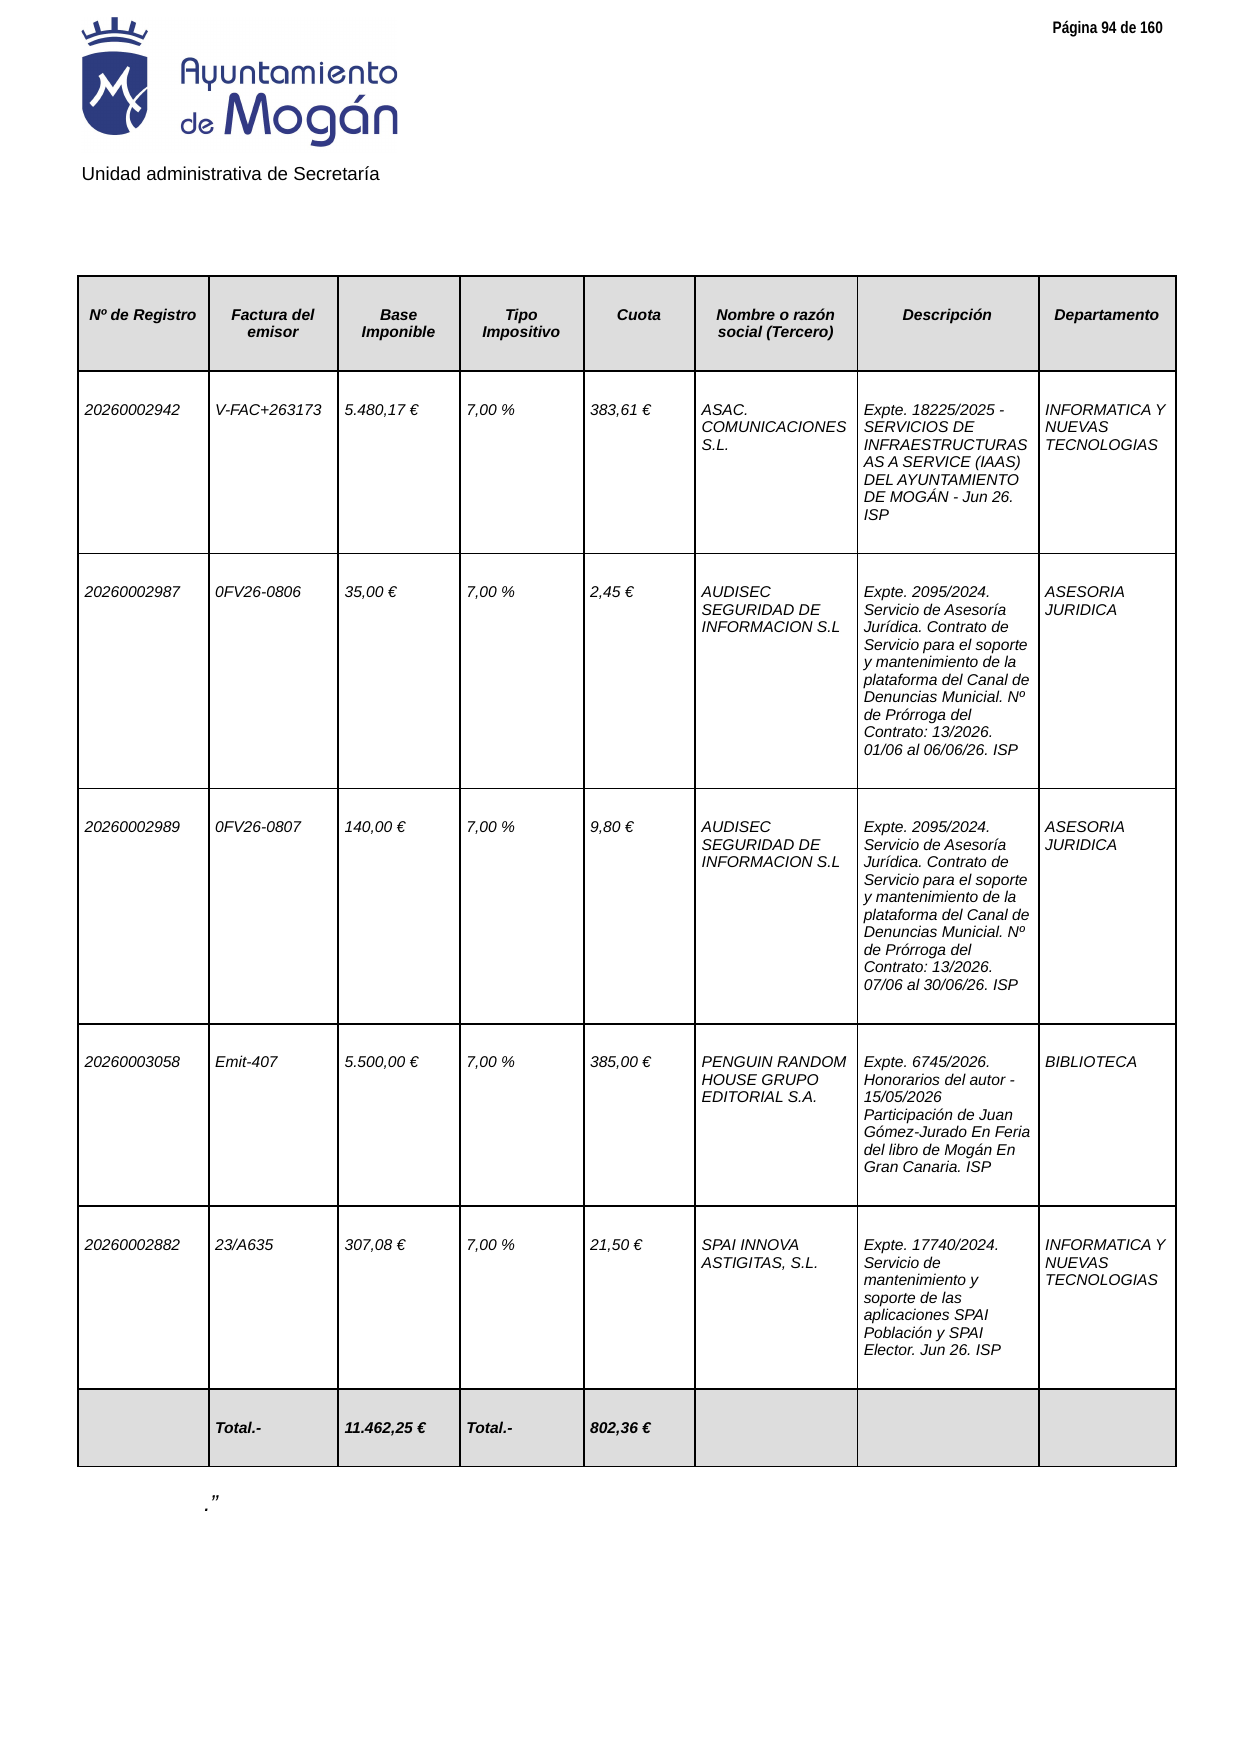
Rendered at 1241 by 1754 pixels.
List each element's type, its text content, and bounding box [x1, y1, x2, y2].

table_header Base Imponible [339, 277, 459, 370]
table_header Factura del emisor [210, 277, 337, 370]
table_cell 2,45 € [585, 554, 694, 788]
table_cell 21,50 € [585, 1207, 694, 1388]
table_cell 7,00 % [461, 372, 583, 553]
table_header Descripción [858, 277, 1038, 370]
table_cell 7,00 % [461, 1207, 583, 1388]
table_header Nº de Registro [79, 277, 208, 370]
table_cell 9,80 € [585, 789, 694, 1023]
table_cell 5.500,00 € [339, 1025, 459, 1205]
table_cell Expte. 18225/2025 - SERVICIOS DE INFRAESTRUCTURAS AS A SERVICE (IAAS) DEL AYUNTAMIENTO DE MOGÁN - Jun 26. ISP [858, 372, 1038, 553]
table_cell Expte. 17740/2024. Servicio de mantenimiento y soporte de las aplicaciones SPAI Población y SPAI Elector. Jun 26. ISP [858, 1207, 1038, 1388]
table_cell [858, 1390, 1038, 1466]
table_cell 20260002989 [79, 789, 208, 1023]
table_cell PENGUIN RANDOM HOUSE GRUPO EDITORIAL S.A. [696, 1025, 857, 1205]
table_cell Expte. 2095/2024. Servicio de Asesoría Jurídica. Contrato de Servicio para el soporte y mantenimiento de la plataforma del Canal de Denuncias Municial. Nº de Prórroga del Contrato: 13/2026. 01/06 al 06/06/26. ISP [858, 554, 1038, 788]
table_cell 20260002942 [79, 372, 208, 553]
table_cell 20260002987 [79, 554, 208, 788]
table_cell SPAI INNOVA ASTIGITAS, S.L. [696, 1207, 857, 1388]
picture [81, 17, 398, 153]
table_cell V-FAC+263173 [210, 372, 337, 553]
table_cell Total.- [461, 1390, 583, 1466]
table_cell ASAC. COMUNICACIONES S.L. [696, 372, 857, 553]
table_cell [79, 1390, 208, 1466]
table_header Cuota [585, 277, 694, 370]
table_cell 140,00 € [339, 789, 459, 1023]
table_cell INFORMATICA Y NUEVAS TECNOLOGIAS [1040, 372, 1175, 553]
table_cell 0FV26-0806 [210, 554, 337, 788]
table_cell 307,08 € [339, 1207, 459, 1388]
table_cell 23/A635 [210, 1207, 337, 1388]
table_cell INFORMATICA Y NUEVAS TECNOLOGIAS [1040, 1207, 1175, 1388]
table_cell AUDISEC SEGURIDAD DE INFORMACION S.L [696, 554, 857, 788]
table_header Departamento [1040, 277, 1175, 370]
table_cell 7,00 % [461, 554, 583, 788]
table_cell 0FV26-0807 [210, 789, 337, 1023]
table_cell Expte. 6745/2026. Honorarios del autor - 15/05/2026 Participación de Juan Gómez-Jurado En Feria del libro de Mogán En Gran Canaria. ISP [858, 1025, 1038, 1205]
table_cell 20260003058 [79, 1025, 208, 1205]
table_cell ASESORIA JURIDICA [1040, 554, 1175, 788]
table_cell 35,00 € [339, 554, 459, 788]
table_header Nombre o razón social (Tercero) [696, 277, 857, 370]
text .” [130, 1490, 1110, 1516]
table_cell 5.480,17 € [339, 372, 459, 553]
table_cell 7,00 % [461, 789, 583, 1023]
table_cell AUDISEC SEGURIDAD DE INFORMACION S.L [696, 789, 857, 1023]
table_cell [696, 1390, 857, 1466]
table_cell 20260002882 [79, 1207, 208, 1388]
table_cell Expte. 2095/2024. Servicio de Asesoría Jurídica. Contrato de Servicio para el soporte y mantenimiento de la plataforma del Canal de Denuncias Municial. Nº de Prórroga del Contrato: 13/2026. 07/06 al 30/06/26. ISP [858, 789, 1038, 1023]
table_header Tipo Impositivo [461, 277, 583, 370]
table_cell BIBLIOTECA [1040, 1025, 1175, 1205]
table_cell [1040, 1390, 1175, 1466]
table_cell Total.- [210, 1390, 337, 1466]
table_cell ASESORIA JURIDICA [1040, 789, 1175, 1023]
table_cell 802,36 € [585, 1390, 694, 1466]
table_cell Emit-407 [210, 1025, 337, 1205]
table_cell 11.462,25 € [339, 1390, 459, 1466]
table_cell 385,00 € [585, 1025, 694, 1205]
table_cell 7,00 % [461, 1025, 583, 1205]
table_cell 383,61 € [585, 372, 694, 553]
